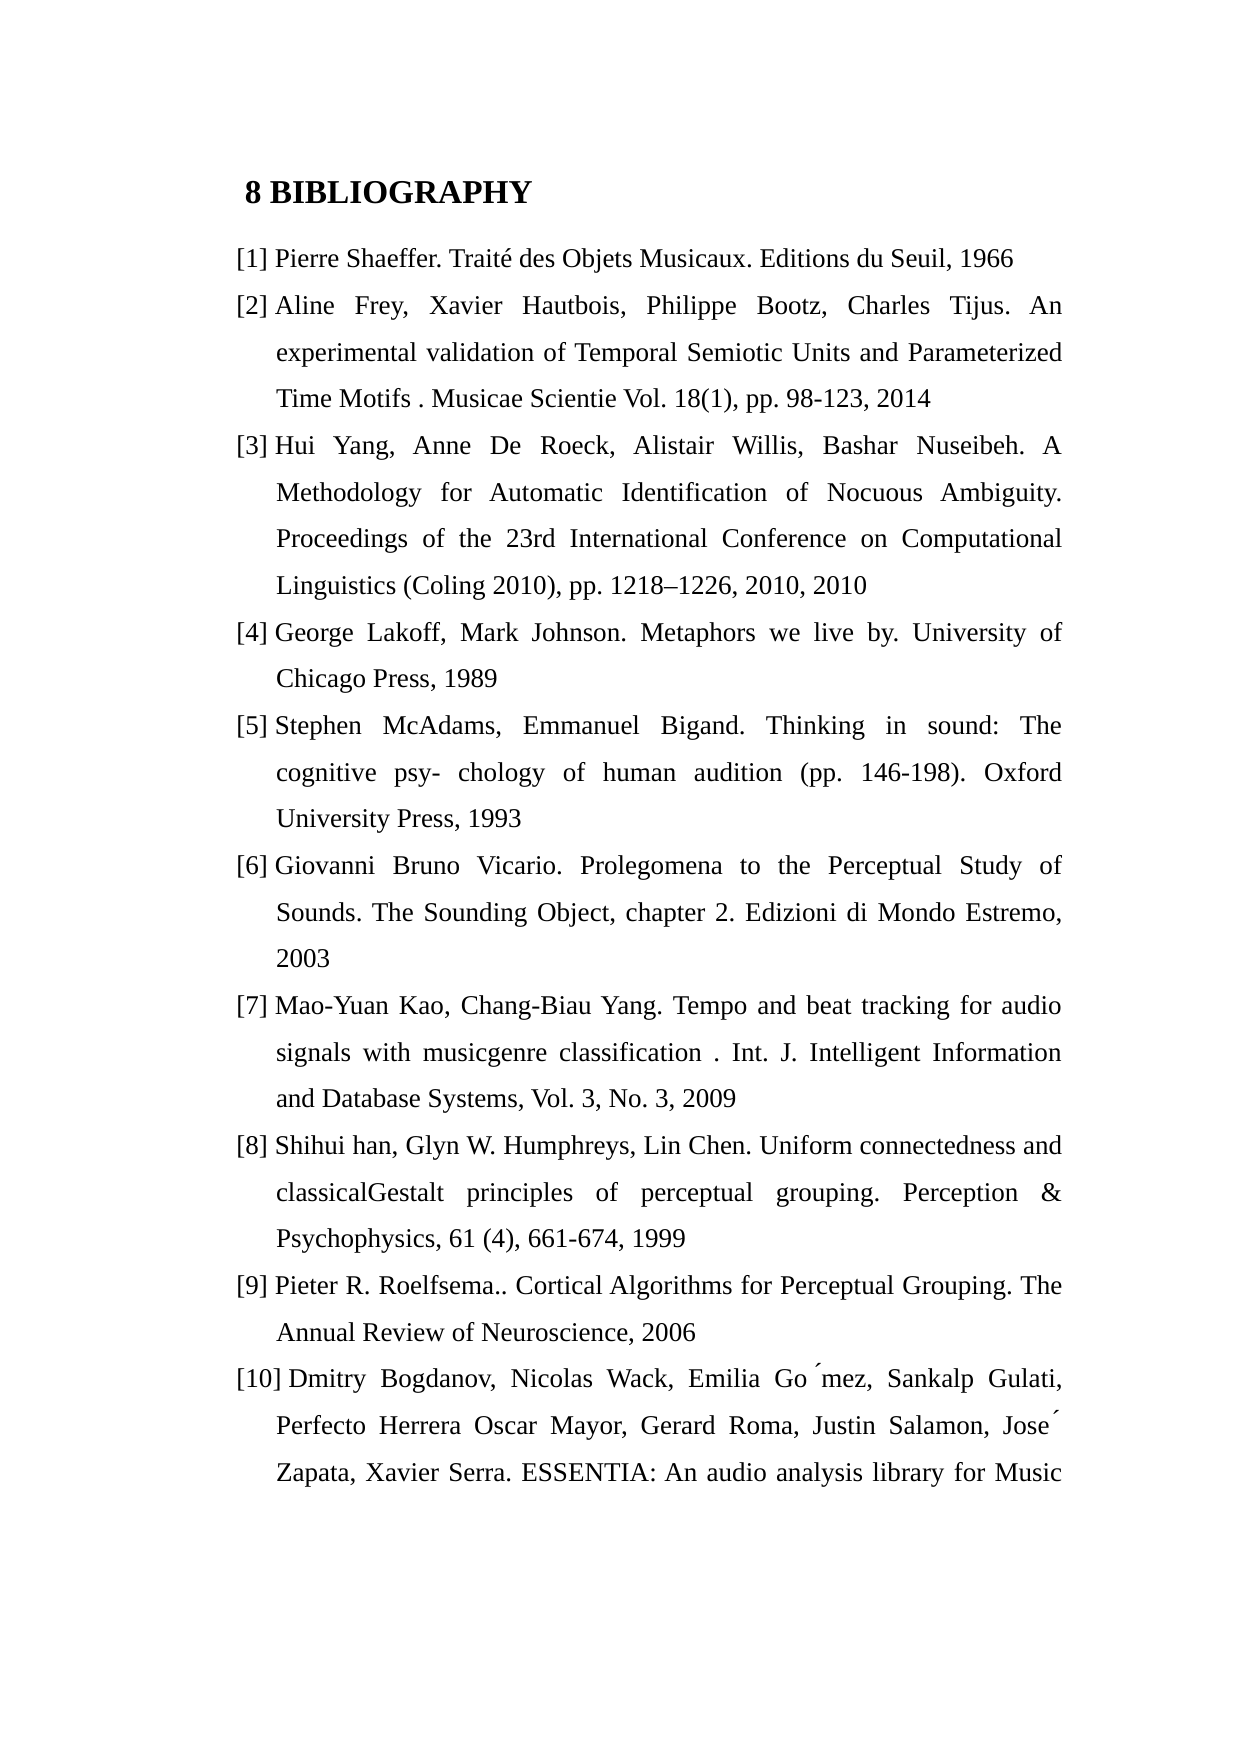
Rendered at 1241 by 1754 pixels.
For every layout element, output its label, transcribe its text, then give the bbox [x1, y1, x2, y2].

subtitle 8 BIBLIOGRAPHY [236, 173, 1063, 211]
list Pieter R. Roelfsema.. Cortical Algorithms for Perceptual Grouping. The Annual Review of Neuroscience, 2006 [236, 1269, 1063, 1347]
list Hui Yang, Anne De Roeck, Alistair Willis, Bashar Nuseibeh. A Methodology for Automatic Identification of Nocuous Ambiguity. Proceedings of the 23rd International Conference on Computational Linguistics (Coling 2010), pp. 1218–1226, 2010, 2010 [236, 429, 1063, 600]
list Giovanni Bruno Vicario. Prolegomena to the Perceptual Study of Sounds. The Sounding Object, chapter 2. Edizioni di Mondo Estremo, 2003 [236, 849, 1063, 974]
list Mao-Yuan Kao, Chang-Biau Yang. Tempo and beat tracking for audio signals with musicgenre classification . Int. J. Intelligent Information and Database Systems, Vol. 3, No. 3, 2009 [236, 989, 1063, 1114]
list Dmitry Bogdanov, Nicolas Wack, Emilia Go ́mez, Sankalp Gulati, Perfecto Herrera Oscar Mayor, Gerard Roma, Justin Salamon, Jose ́ Zapata, Xavier Serra. ESSENTIA: An audio analysis library for Music [236, 1363, 1063, 1487]
list Pierre Shaeffer. Traité des Objets Musicaux. Editions du Seuil, 1966 [236, 243, 1063, 274]
list Aline Frey, Xavier Hautbois, Philippe Bootz, Charles Tijus. An experimental validation of Temporal Semiotic Units and Parameterized Time Motifs . Musicae Scientie Vol. 18(1), pp. 98-123, 2014 [236, 289, 1063, 414]
list Shihui han, Glyn W. Humphreys, Lin Chen. Uniform connectedness and classicalGestalt principles of perceptual grouping. Perception & Psychophysics, 61 (4), 661-674, 1999 [236, 1129, 1063, 1254]
list George Lakoff, Mark Johnson. Metaphors we live by. University of Chicago Press, 1989 [236, 616, 1063, 694]
list Stephen McAdams, Emmanuel Bigand. Thinking in sound: The cognitive psy- chology of human audition (pp. 146-198). Oxford University Press, 1993 [236, 709, 1063, 834]
